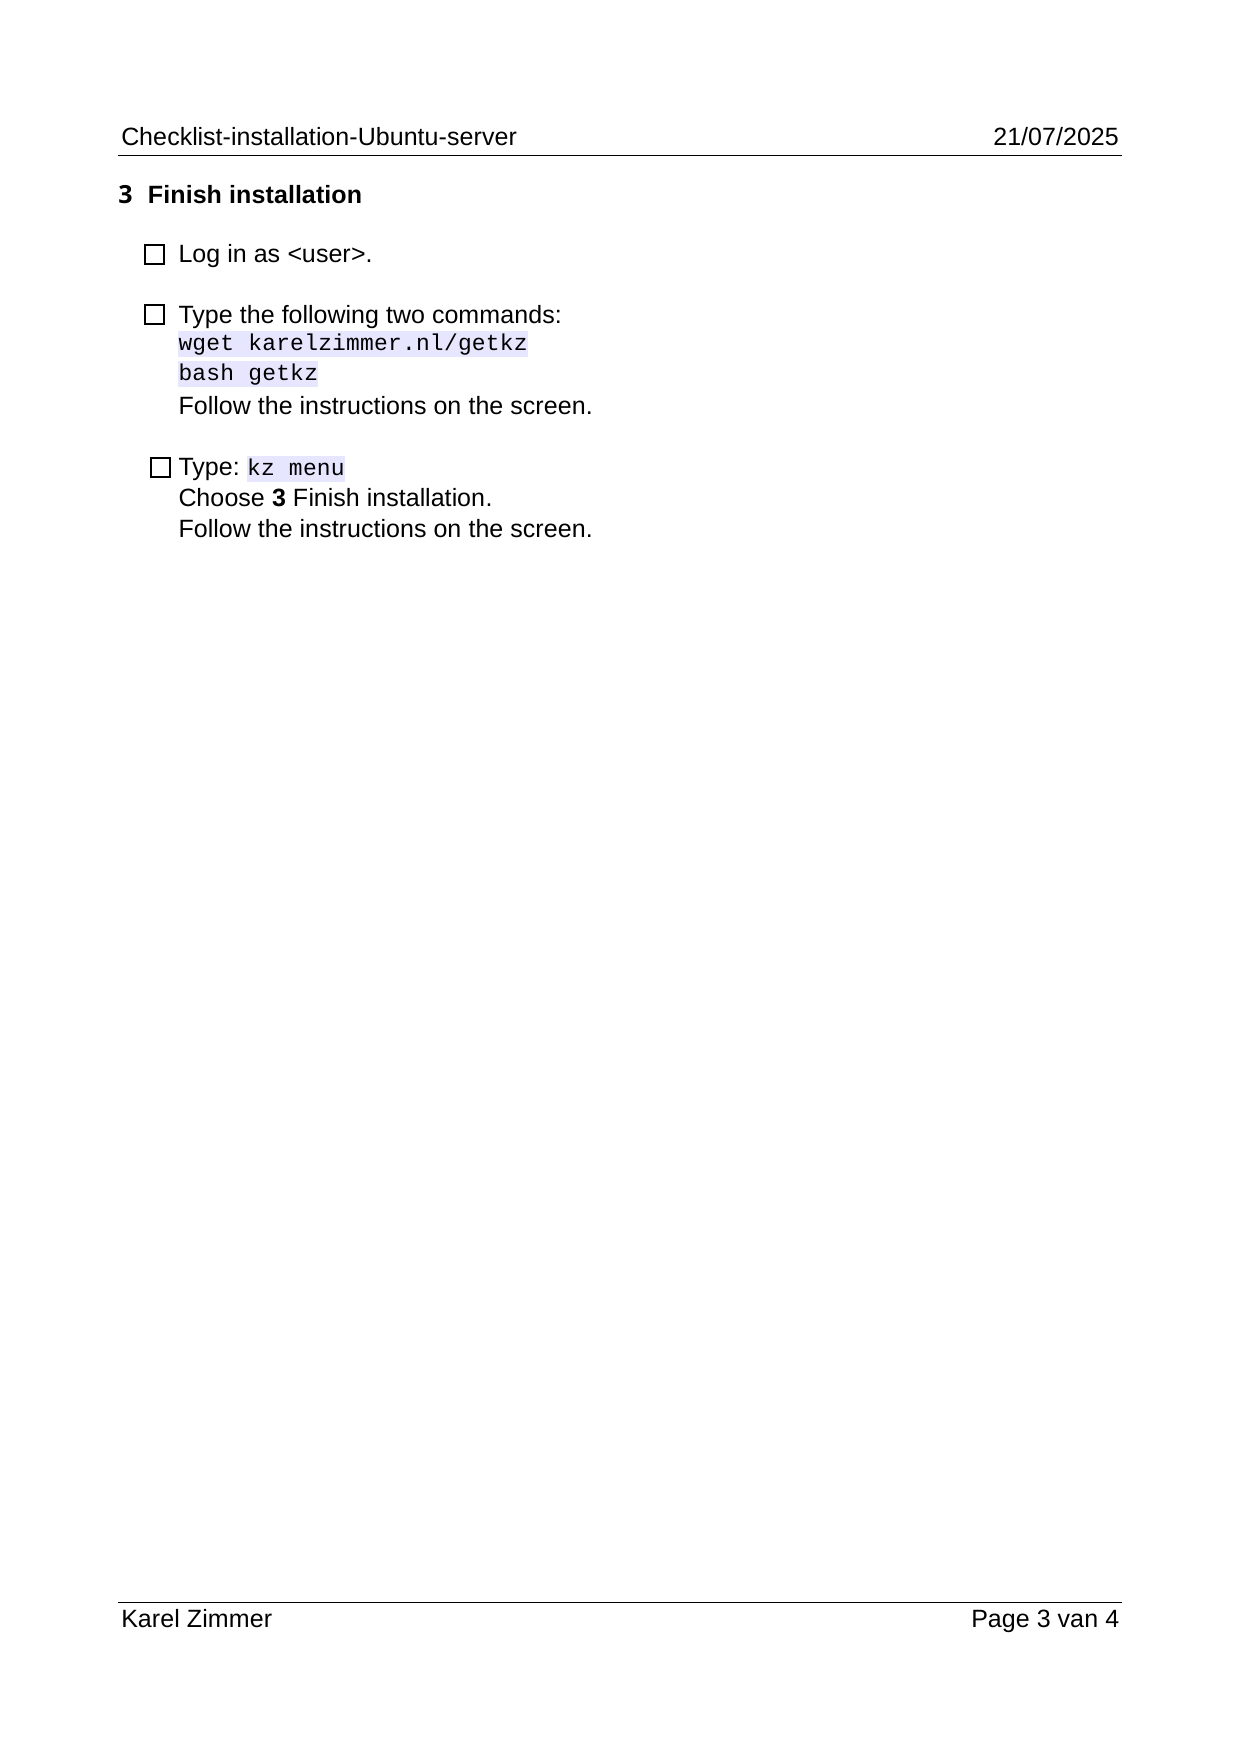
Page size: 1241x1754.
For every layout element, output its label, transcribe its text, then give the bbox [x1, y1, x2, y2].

table_cell Follow the instructions on the screen. [177, 391, 1122, 421]
table_cell [142, 269, 177, 300]
table_header [118, 239, 142, 269]
table_cell [177, 269, 1122, 300]
table_cell [142, 360, 177, 391]
table_cell [118, 360, 142, 391]
table_cell [118, 421, 142, 451]
table_cell [118, 300, 142, 330]
table_cell [142, 300, 177, 330]
table_header Log in as <user>. [177, 239, 1122, 269]
table_cell Follow the instructions on the screen. [177, 514, 1122, 544]
table_cell [118, 330, 142, 360]
table_cell bash getkz [177, 360, 1122, 391]
table_header [142, 239, 177, 269]
table_cell [118, 514, 142, 544]
table_cell Type: kz menu [177, 451, 1122, 483]
table_cell [142, 391, 177, 421]
table_cell [118, 391, 142, 421]
table_cell [177, 421, 1122, 451]
table_cell [118, 483, 142, 513]
table_cell Type the following two commands: [177, 300, 1122, 330]
list Finish installation [118, 177, 1122, 211]
table_cell [142, 421, 177, 451]
table_cell [118, 269, 142, 300]
table_cell Choose 3 Finish installation. [177, 483, 1122, 513]
table_cell [118, 451, 142, 483]
table_cell [142, 451, 177, 483]
table_cell wget karelzimmer.nl/getkz [177, 330, 1122, 360]
table_cell [142, 330, 177, 360]
table_cell [142, 514, 177, 544]
table_cell [142, 483, 177, 513]
